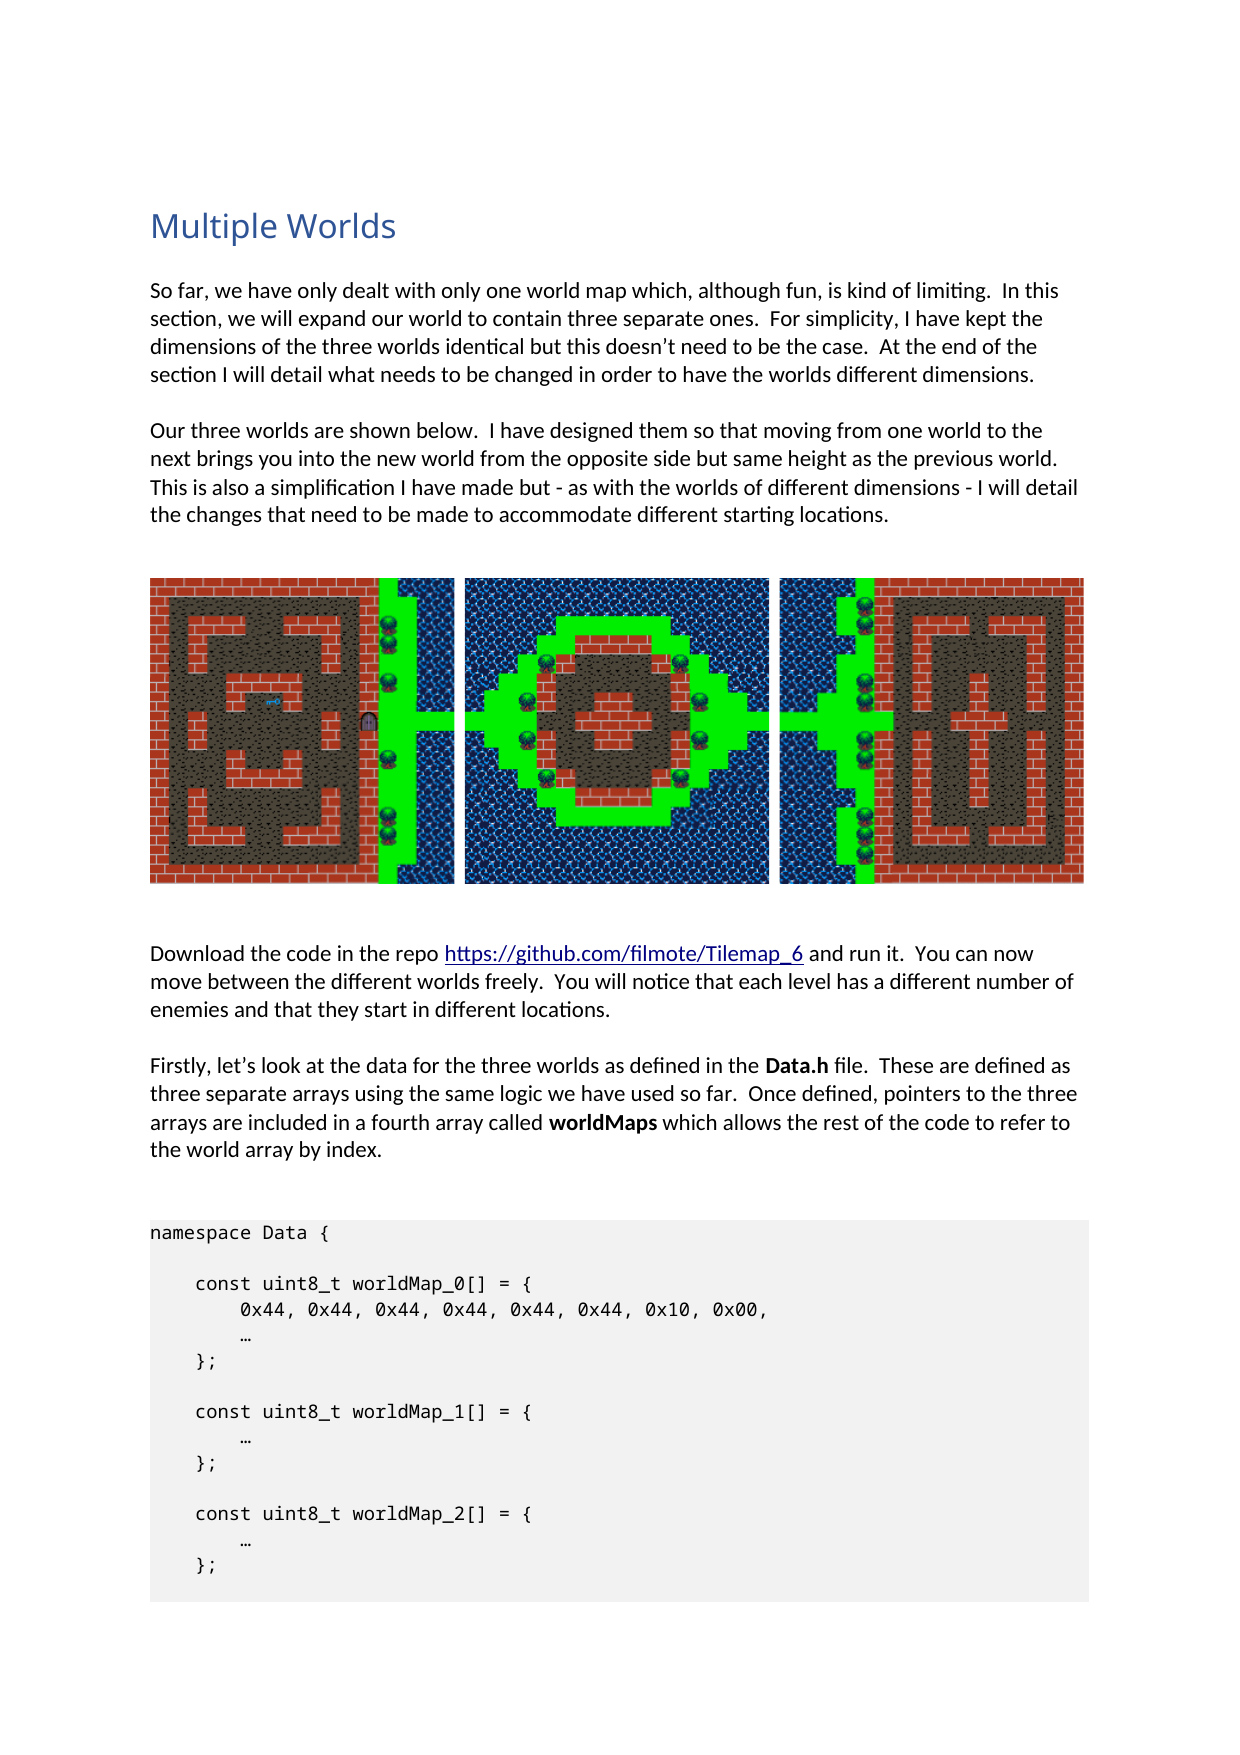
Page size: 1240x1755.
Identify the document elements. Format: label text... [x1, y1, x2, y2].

text }; [150, 1449, 1089, 1475]
text const uint8_t worldMap_1[] = { [150, 1398, 1089, 1424]
text … [150, 1424, 1089, 1449]
text namespace Data { [150, 1220, 1089, 1245]
text }; [150, 1347, 1089, 1373]
text So far, we have only dealt with only one world map which, although fun, is kind of limiting. In this section, we will expand our world to contain three separate ones. For simplicity, I have kept the dimensions of the three worlds identical but this doesn’t need to be the case. At the end of the section I will detail what needs to be changed in order to have the worlds different dimensions. [150, 276, 1089, 388]
text … [150, 1526, 1089, 1551]
text Firstly, let’s look at the data for the three worlds as defined in the Data.h file. These are defined as three separate arrays using the same logic we have used so far. Once defined, pointers to the three arrays are included in a fourth array called worldMaps which allows the rest of the code to refer to the world array by index. [150, 1052, 1089, 1164]
text }; [150, 1551, 1089, 1577]
text const uint8_t worldMap_0[] = { [150, 1271, 1089, 1296]
text Download the code in the repo https://github.com/filmote/Tilemap_6 and run it. You can now move between the different worlds freely. You will notice that each level has a different number of enemies and that they start in different locations. [150, 939, 1089, 1023]
subtitle Multiple Worlds [150, 203, 1089, 248]
text … [150, 1322, 1089, 1347]
text Our three worlds are shown below. I have designed them so that moving from one world to the next brings you into the new world from the opposite side but same height as the previous world. This is also a simplification I have made but - as with the worlds of different dimensions - I will detail the changes that need to be made to accommodate different starting locations. [150, 417, 1089, 529]
text const uint8_t worldMap_2[] = { [150, 1500, 1089, 1526]
text 0x44, 0x44, 0x44, 0x44, 0x44, 0x44, 0x10, 0x00, [150, 1296, 1089, 1322]
